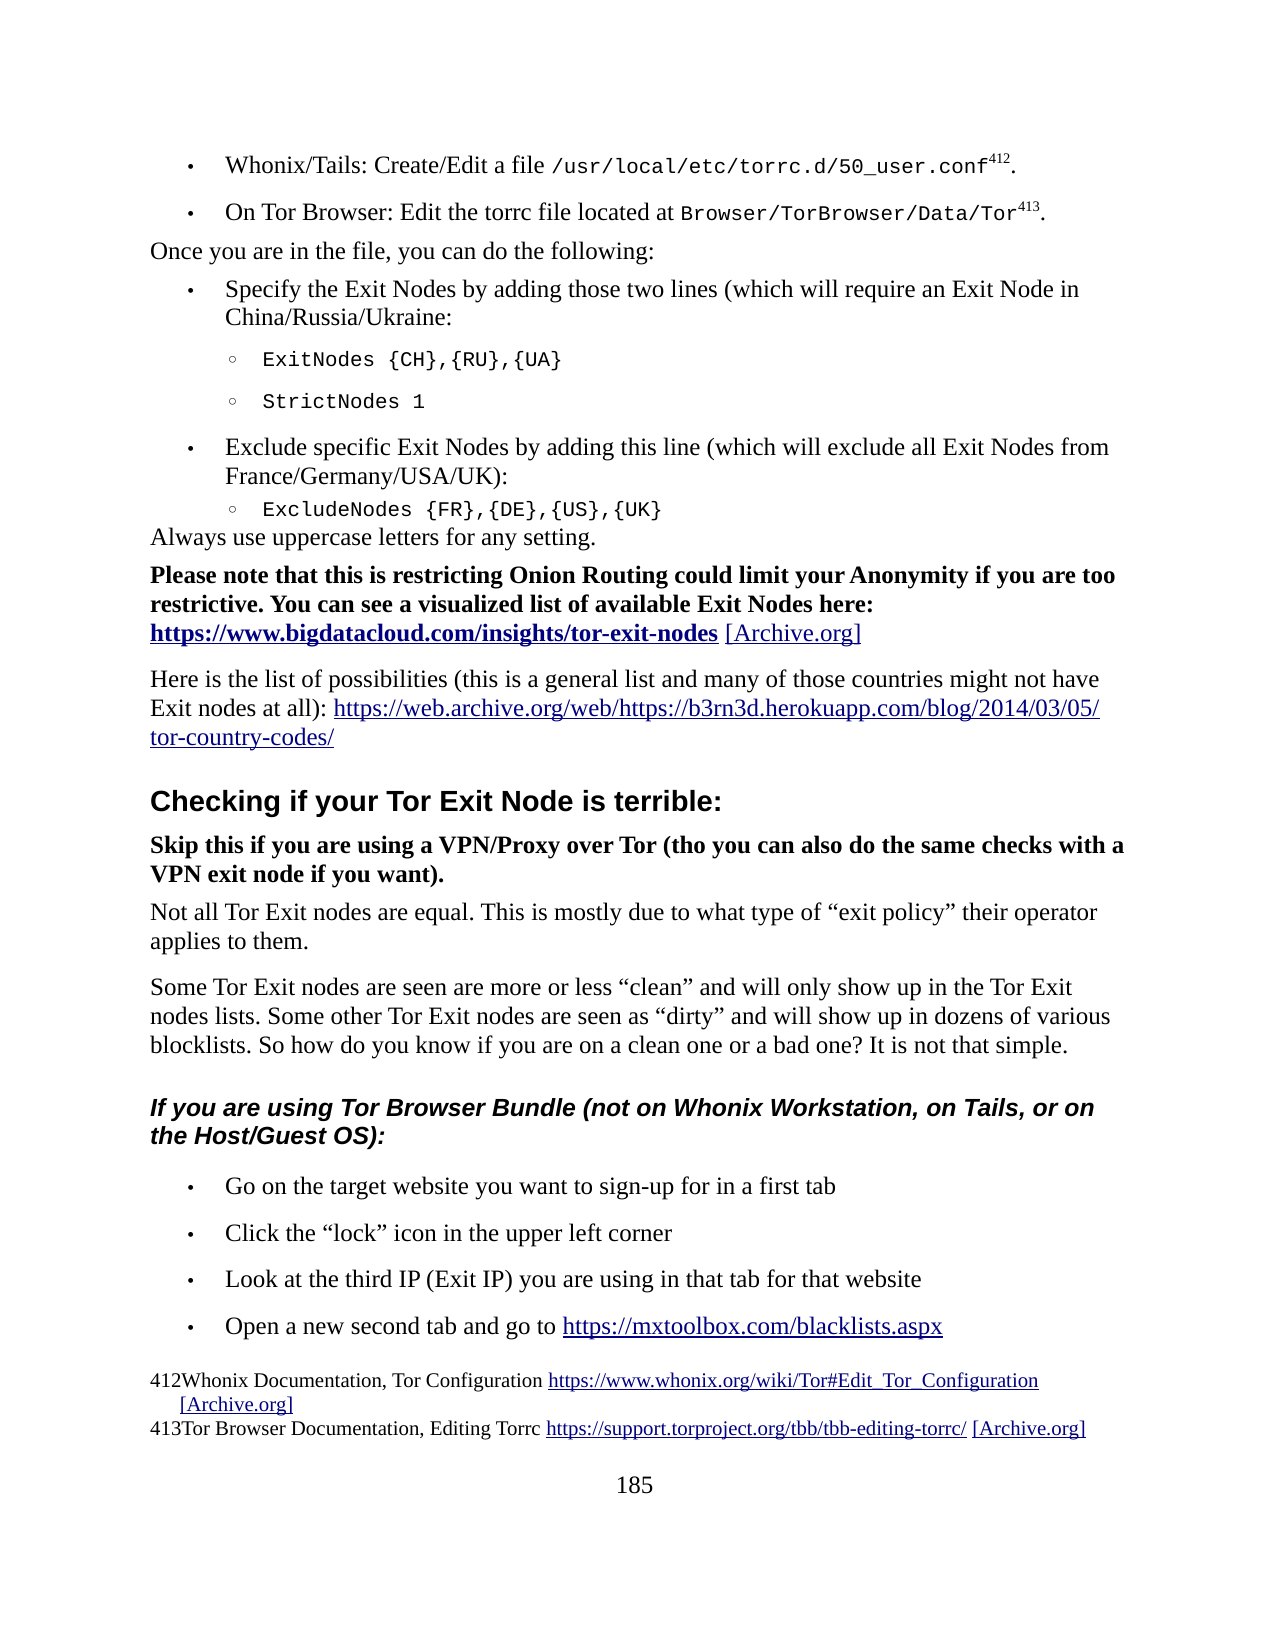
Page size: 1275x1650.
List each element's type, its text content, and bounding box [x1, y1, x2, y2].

list Open a new second tab and go to https://mxtoolbox.com/blacklists.aspx [187, 1311, 1125, 1340]
list Whonix Documentation, Tor Configuration https://www.whonix.org/wiki/Tor#Edit_Tor_Configuration [Archive.org] [150, 1368, 1125, 1416]
list ExitNodes {CH},{RU},{UA} [225, 349, 1125, 373]
list Whonix/Tails: Create/Edit a file /usr/local/etc/torrc.d/50_user.conf. [187, 150, 1125, 179]
list Tor Browser Documentation, Editing Torrc https://support.torproject.org/tbb/tbb-editing-torrc/ [Archive.org] [150, 1416, 1125, 1440]
list Specify the Exit Nodes by adding those two lines (which will require an Exit Node in China/Russia/Ukraine: [187, 274, 1125, 331]
text Some Tor Exit nodes are seen are more or less “clean” and will only show up in the Tor Exit nodes lists. Some other Tor Exit nodes are seen as “dirty” and will show up in dozens of various blocklists. So how do you know if you are on a clean one or a bad one? It is not that simple. [150, 972, 1125, 1059]
text Once you are in the file, you can do the following: [150, 236, 1125, 265]
text Skip this if you are using a VPN/Proxy over Tor (tho you can also do the same checks with a VPN exit node if you want). [150, 831, 1125, 888]
text Not all Tor Exit nodes are equal. This is mostly due to what type of “exit policy” their operator applies to them. [150, 897, 1125, 954]
list On Tor Browser: Edit the torrc file located at Browser/TorBrowser/Data/Tor. [187, 197, 1125, 227]
text Here is the list of possibilities (this is a general list and many of those countries might not have Exit nodes at all): https://web.archive.org/web/https://b3rn3d.herokuapp.com/blog/2014/03/05/tor-country-codes/ [150, 664, 1125, 751]
subtitle Checking if your Tor Exit Node is terrible: [150, 784, 1125, 818]
text Please note that this is restricting Onion Routing could limit your Anonymity if you are too restrictive. You can see a visualized list of available Exit Nodes here: https://www.bigdatacloud.com/insights/tor-exit-nodes [Archive.org] [150, 560, 1125, 646]
subtitle If you are using Tor Browser Bundle (not on Whonix Workstation, on Tails, or on the Host/Guest OS): [150, 1093, 1125, 1150]
list Exclude specific Exit Nodes by adding this line (which will exclude all Exit Nodes from France/Germany/USA/UK): [187, 432, 1125, 490]
list Go on the target website you want to sign-up for in a first tab [187, 1171, 1125, 1200]
list Look at the third IP (Exit IP) you are using in that tab for that website [187, 1264, 1125, 1293]
list Click the “lock” icon in the upper left corner [187, 1218, 1125, 1247]
list ExcludeNodes {FR},{DE},{US},{UK} [225, 499, 1125, 522]
list StrictNodes 1 [225, 391, 1125, 414]
text Always use uppercase letters for any setting. [150, 522, 1125, 551]
